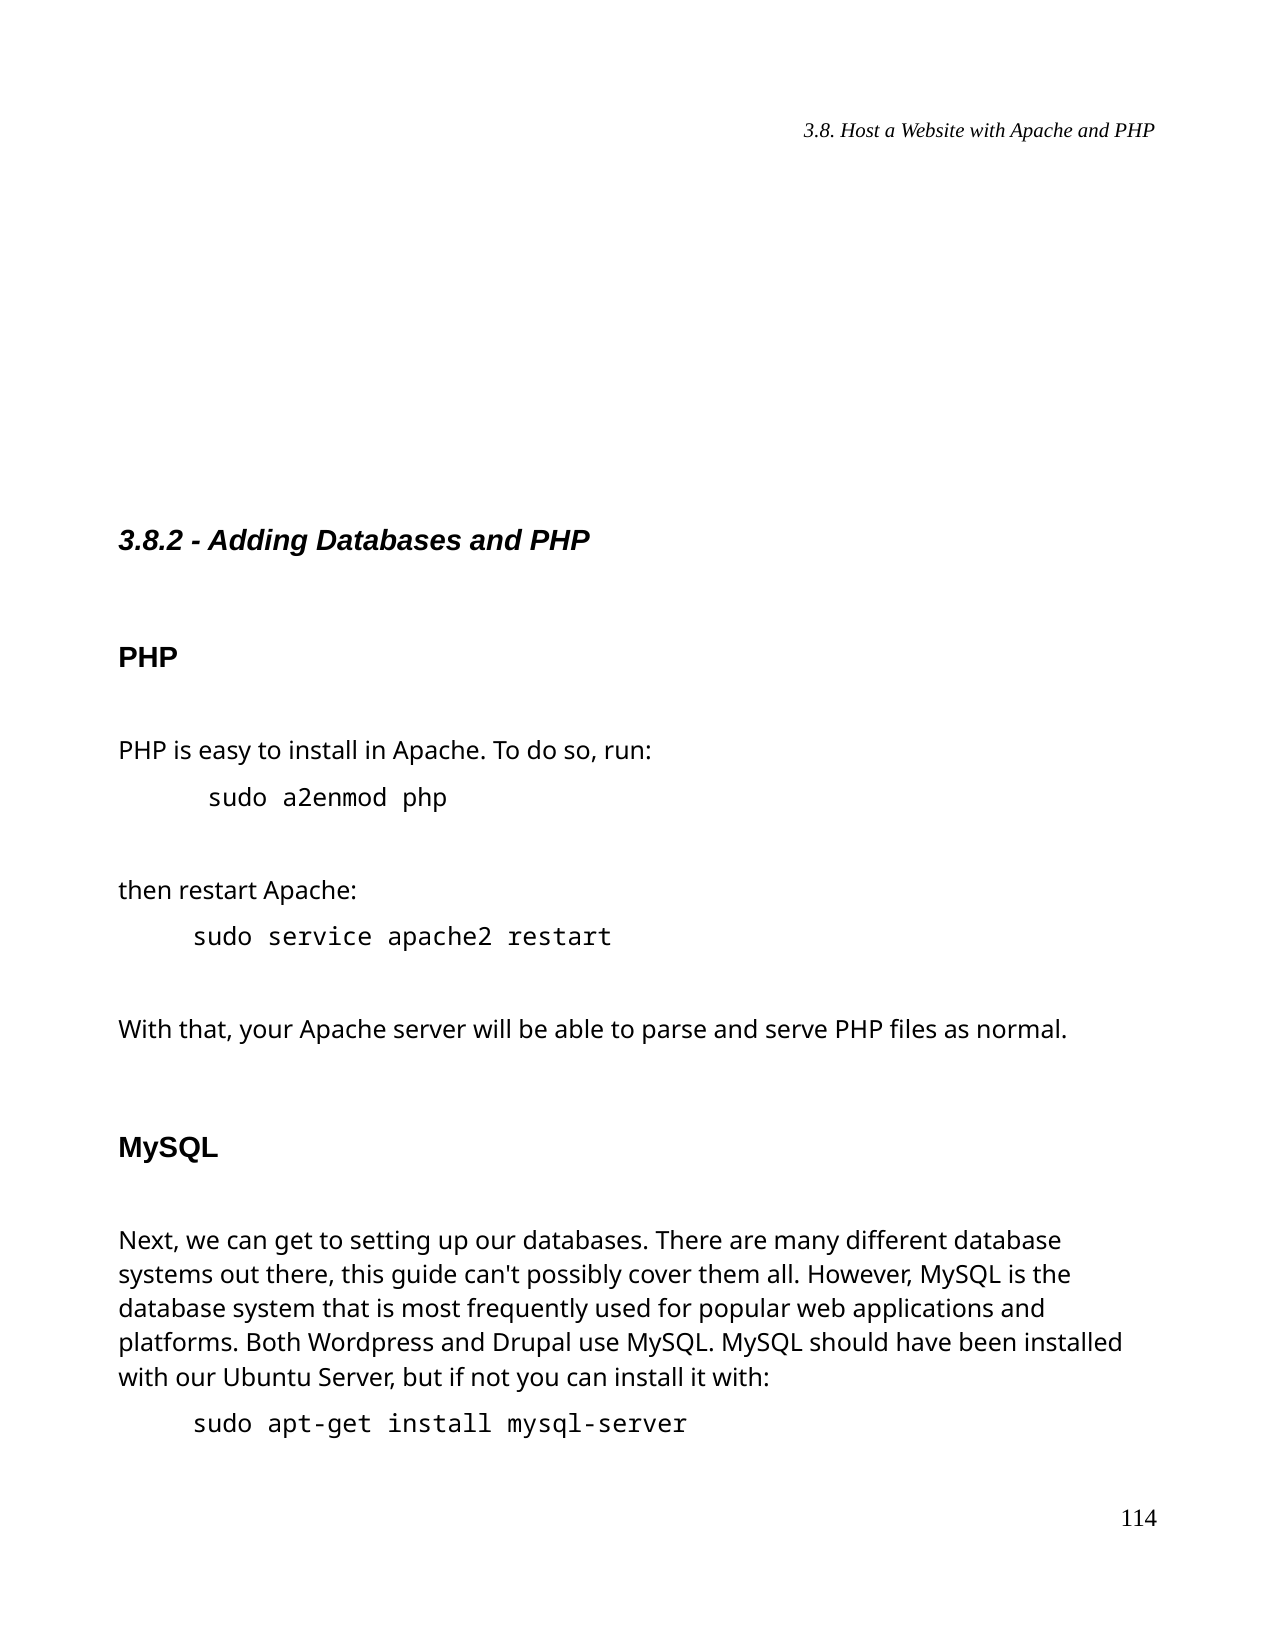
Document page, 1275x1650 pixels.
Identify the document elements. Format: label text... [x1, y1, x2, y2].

text sudo a2enmod php [118, 779, 1157, 813]
text Next, we can get to setting up our databases. There are many different database systems out there, this guide can't possibly cover them all. However, MySQL is the database system that is most frequently used for popular web applications and platforms. Both Wordpress and Drupal use MySQL. MySQL should have been installed with our Ubuntu Server, but if not you can install it with: [118, 1223, 1157, 1393]
subtitle 3.8.2 - Adding Databases and PHP [118, 523, 1157, 556]
text sudo apt-get install mysql-server [118, 1406, 1157, 1440]
text With that, your Apache server will be able to parse and serve PHP files as normal. [118, 1012, 1157, 1046]
subtitle PHP [118, 640, 1157, 674]
subtitle MySQL [118, 1130, 1157, 1164]
text then restart Apache: [118, 872, 1157, 907]
text PHP is easy to install in Apache. To do so, run: [118, 733, 1157, 767]
text sudo service apache2 restart [118, 919, 1157, 953]
